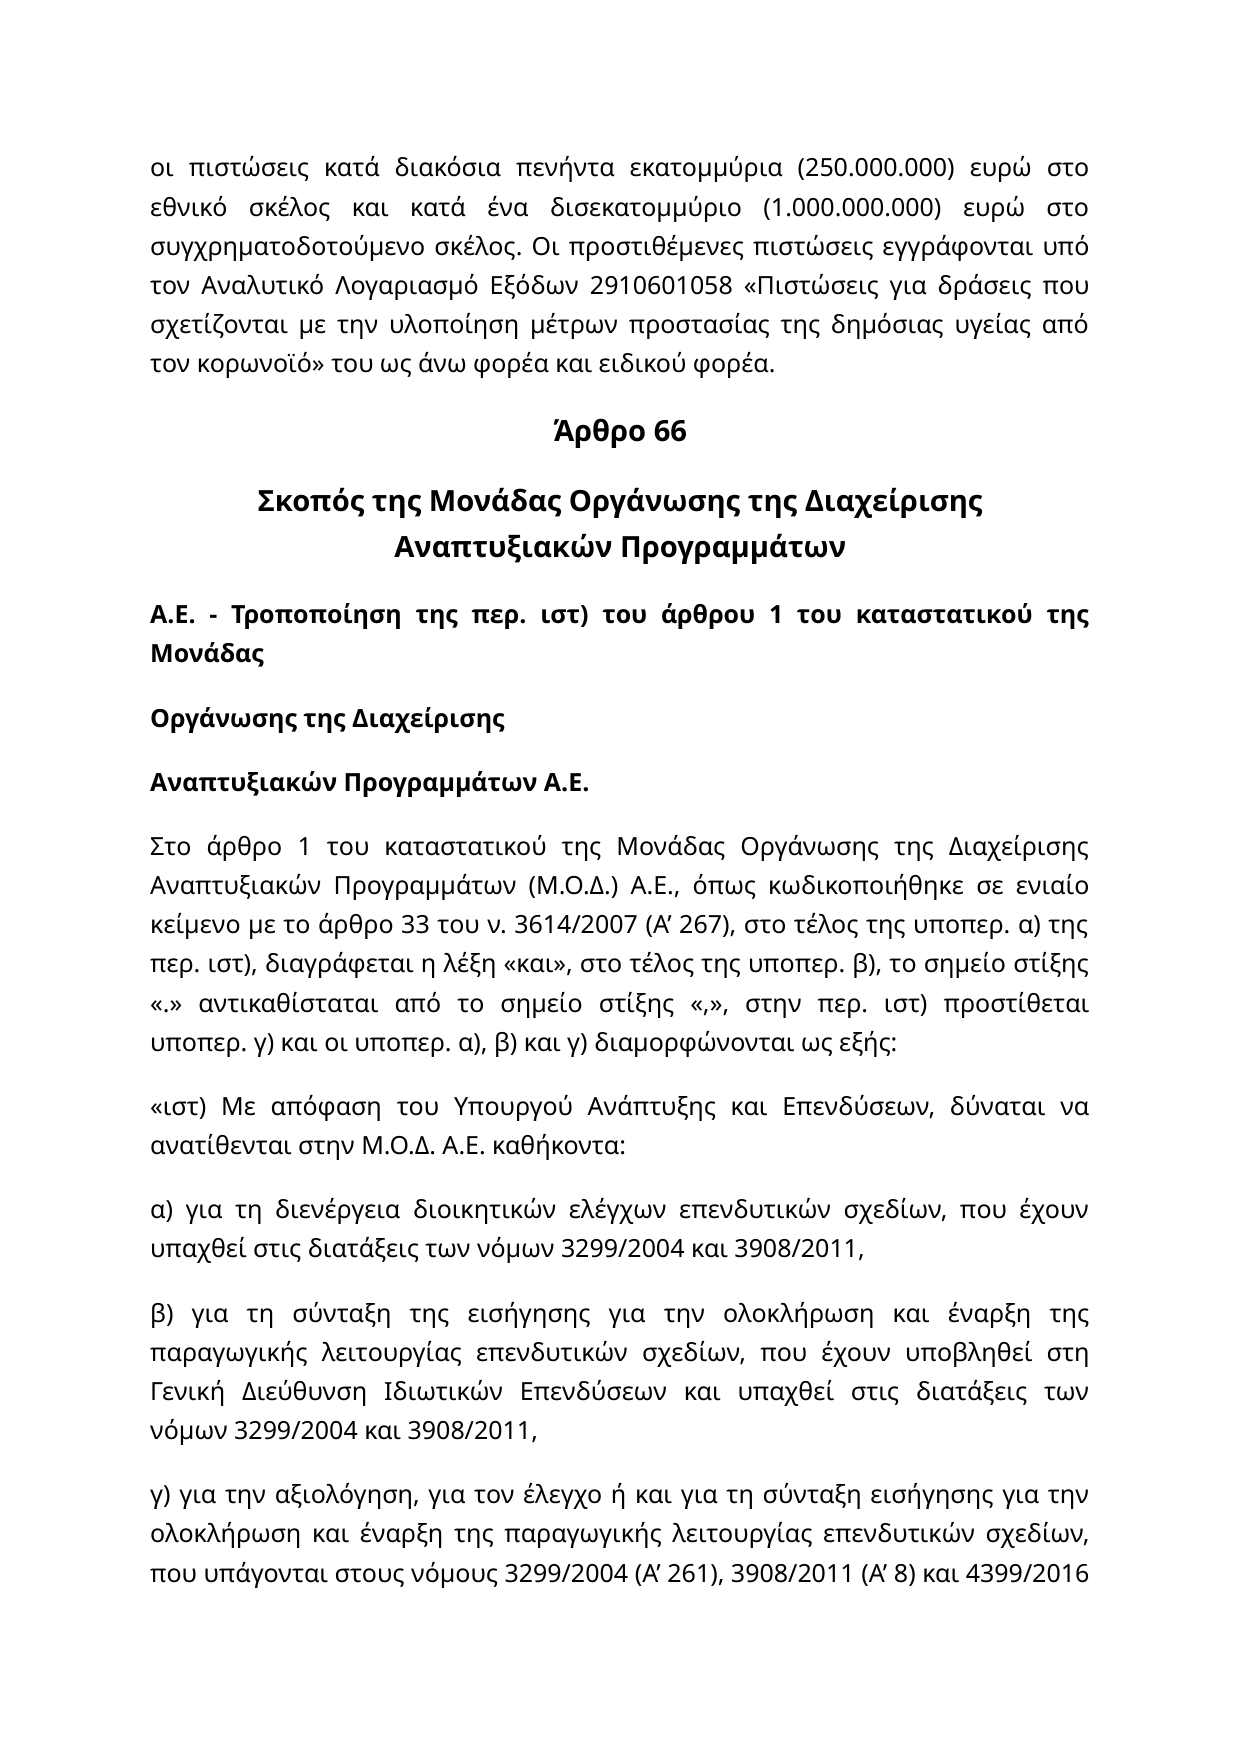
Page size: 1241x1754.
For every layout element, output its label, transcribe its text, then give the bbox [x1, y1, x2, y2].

subtitle Σκοπός της Μονάδας Οργάνωσης της Διαχείρισης Αναπτυξιακών Προγραμμάτων [150, 481, 1090, 566]
text Α.Ε. - Τροποποίηση της περ. ιστ) του άρθρου 1 του καταστατικού της Μονάδας [150, 597, 1090, 670]
text Αναπτυξιακών Προγραμμάτων Α.Ε. [150, 764, 1090, 798]
text β) για τη σύνταξη της εισήγησης για την ολοκλήρωση και έναρξη της παραγωγικής λειτουργίας επενδυτικών σχεδίων, που έχουν υποβληθεί στη Γενική Διεύθυνση Ιδιωτικών Επενδύσεων και υπαχθεί στις διατάξεις των νόμων 3299/2004 και 3908/2011, [150, 1295, 1090, 1447]
text «ιστ) Με απόφαση του Υπουργού Ανάπτυξης και Επενδύσεων, δύναται να ανατίθενται στην Μ.Ο.Δ. Α.Ε. καθήκοντα: [150, 1088, 1090, 1162]
text Στο άρθρο 1 του καταστατικού της Μονάδας Οργάνωσης της Διαχείρισης Αναπτυξιακών Προγραμμάτων (Μ.Ο.Δ.) Α.Ε., όπως κωδικοποιήθηκε σε ενιαίο κείμενο με το άρθρο 33 του ν. 3614/2007 (Α’ 267), στο τέλος της υποπερ. α) της περ. ιστ), διαγράφεται η λέξη «και», στο τέλος της υποπερ. β), το σημείο στίξης «.» αντικαθίσταται από το σημείο στίξης «,», στην περ. ιστ) προστίθεται υποπερ. γ) και οι υποπερ. α), β) και γ) διαμορφώνονται ως εξής: [150, 828, 1090, 1058]
text γ) για την αξιολόγηση, για τον έλεγχο ή και για τη σύνταξη εισήγησης για την ολοκλήρωση και έναρξη της παραγωγικής λειτουργίας επενδυτικών σχεδίων, που υπάγονται στους νόμους 3299/2004 (Α’ 261), 3908/2011 (Α’ 8) και 4399/2016 [150, 1477, 1090, 1589]
text Οργάνωσης της Διαχείρισης [150, 700, 1090, 734]
text οι πιστώσεις κατά διακόσια πενήντα εκατομμύρια (250.000.000) ευρώ στο εθνικό σκέλος και κατά ένα δισεκατομμύριο (1.000.000.000) ευρώ στο συγχρηματοδοτούμενο σκέλος. Οι προστιθέμενες πιστώσεις εγγράφονται υπό τον Αναλυτικό Λογαριασμό Εξόδων 2910601058 «Πιστώσεις για δράσεις που σχετίζονται με την υλοποίηση μέτρων προστασίας της δημόσιας υγείας από τον κορωνοϊό» του ως άνω φορέα και ειδικού φορέα. [150, 150, 1090, 380]
text α) για τη διενέργεια διοικητικών ελέγχων επενδυτικών σχεδίων, που έχουν υπαχθεί στις διατάξεις των νόμων 3299/2004 και 3908/2011, [150, 1192, 1090, 1265]
subtitle Άρθρο 66 [150, 410, 1090, 450]
